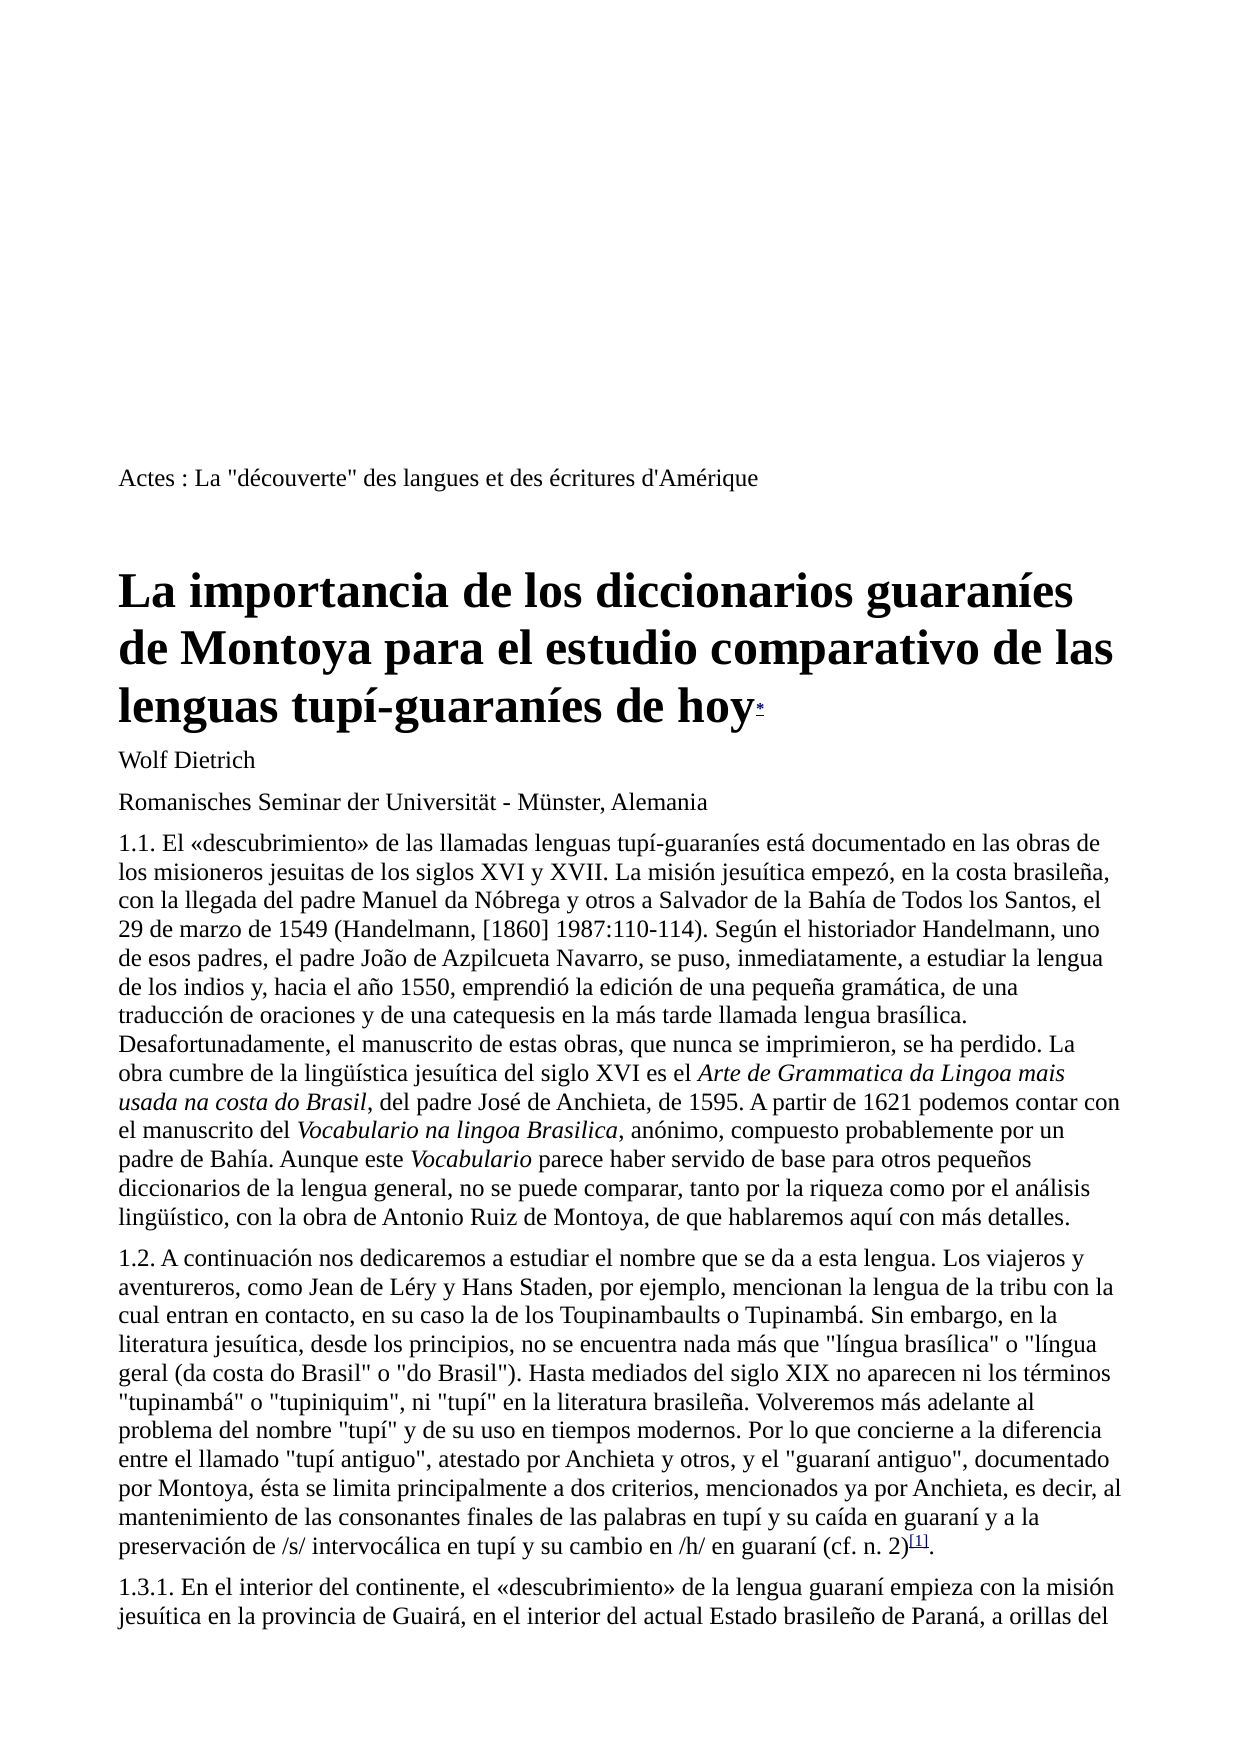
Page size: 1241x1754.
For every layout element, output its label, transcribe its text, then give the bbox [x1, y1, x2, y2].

text 1.3.1. En el interior del continente, el «descubrimiento» de la lengua gua­raní empieza con la misión jesuítica en la provincia de Guairá, en el interior del actual Estado brasileño de Paraná, a orillas del [118, 1572, 1122, 1629]
text 1.2. A continuación nos dedicaremos a estudiar el nombre que se da a esta lengua. Los viajeros y aventureros, como Jean de Léry y Hans Staden, por ejem­plo, mencionan la lengua de la tribu con la cual entran en con­tacto, en su caso la de los Toupinambaults o Tupinambá. Sin em­bargo, en la literatura jesuítica, desde los principios, no se encuen­tra nada más que "língua brasílica" o "língua geral (da costa do Brasil" o "do Brasil"). Hasta media­dos del siglo XIX no aparecen ni los términos "tupinambá" o "tupiniquim", ni "tupí" en la literatura brasileña. Volveremos más adelante al problema del nombre "tupí" y de su uso en tiempos modernos. Por lo que concierne a la diferencia entre el llamado "tupí antiguo", atestado por Anchieta y otros, y el "guaraní antiguo", documen­tado por Montoya, ésta se limita principalmente a dos criterios, men­cionados ya por Anchieta, es decir, al man­teni­miento de las consonantes finales de las palabras en tupí y su caída en guara­ní y a la preservación de /s/ intervocálica en tupí y su cambio en /h/ en gua­raní (cf. n. 2)[1]. [118, 1243, 1122, 1559]
text Actes : La "découverte" des langues et des écritures d'Amérique [118, 463, 1122, 492]
text Wolf Dietrich [118, 746, 1122, 774]
text Romanisches Seminar der Universität - Münster, Alemania [118, 787, 1122, 816]
subtitle La importancia de los diccionarios guaraníes de Montoya para el estudio comparativo de las lenguas tupí-guaraníes de hoy* [118, 561, 1122, 733]
text 1.1. El «descubrimiento» de las llamadas lenguas tupí-guaraníes está documentado en las obras de los misioneros jesuitas de los siglos XVI y XVII. La misión jesuítica empezó, en la costa brasileña, con la llegada del padre Manuel da Nóbrega y otros a Salvador de la Bahía de Todos los Santos, el 29 de marzo de 1549 (Handelmann, [1860] 1987:110-114). Según el historiador Handelmann, uno de esos padres, el padre João de Azpilcueta Navarro, se puso, inmediata­mente, a estudiar la lengua de los indios y, hacia el año 1550, emprendió la edición de una pequeña gramática, de una traducción de oraciones y de una catequesis en la más tarde llamada len­gua brasílica. Desafortunadamente, el manuscrito de estas obras, que nunca se imprimieron, se ha perdido. La obra cumbre de la lingüística jesuítica del siglo XVI es el Arte de Grammatica da Lingoa mais usada na costa do Brasil, del padre José de Anchieta, de 1595. A partir de 1621 podemos contar con el manuscrito del Vocabulario na lingoa Brasilica, anónimo, compuesto probablemente por un padre de Bahía. Aun­que este Vocabulario parece haber servido de base para otros pequeños diccionarios de la lengua general, no se puede comparar, tanto por la riqueza como por el análisis lingüístico, con la obra de Antonio Ruiz de Montoya, de que hablaremos aquí con más detalles. [118, 828, 1122, 1231]
